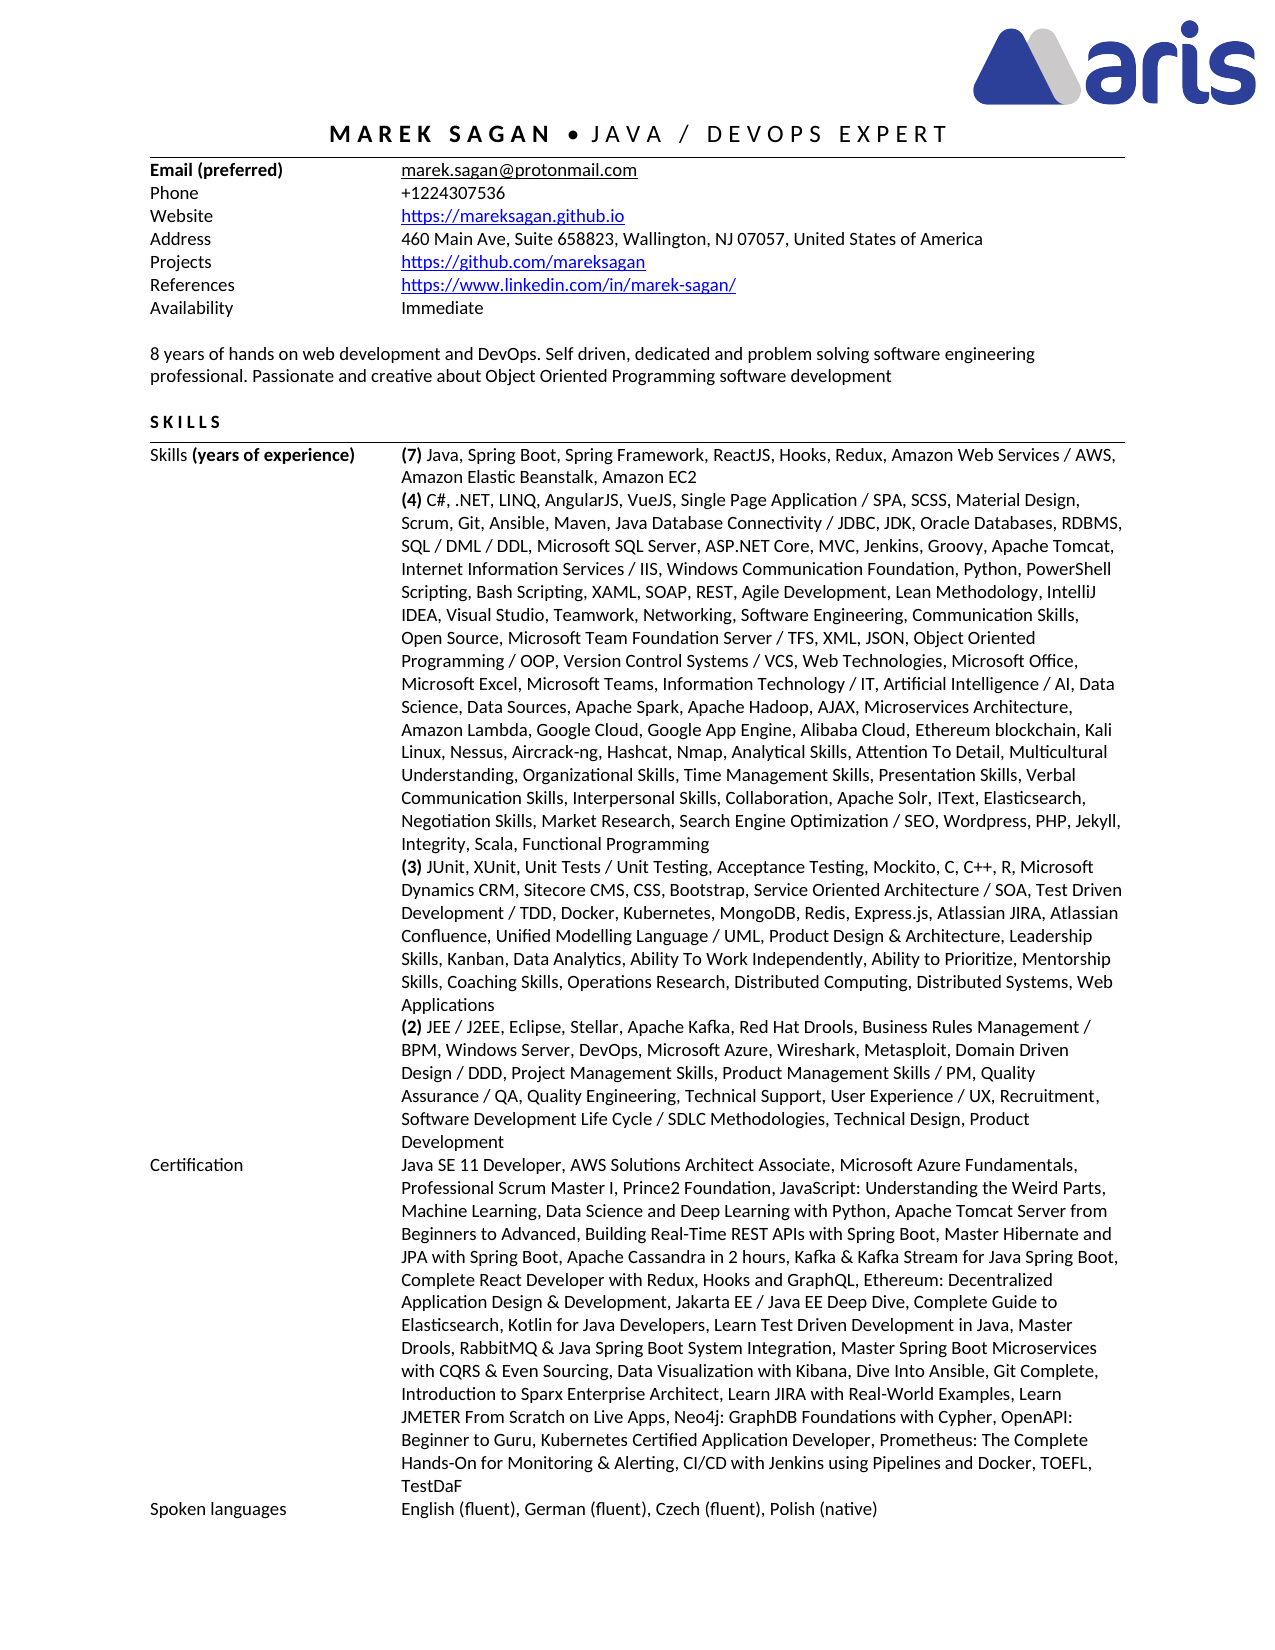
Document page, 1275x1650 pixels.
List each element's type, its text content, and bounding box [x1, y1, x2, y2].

text Address 460 Main Ave, Suite 658823, Wallington, NJ 07057, United States of America [150, 227, 1125, 250]
text Website https://mareksagan.github.io [150, 204, 1125, 227]
text Spoken languages English (fluent), German (fluent), Czech (fluent), Polish (native) [150, 1497, 1125, 1520]
text Availability Immediate [150, 296, 1125, 319]
text Machine Learning, Data Science and Deep Learning with Python, Apache Tomcat Server from Beginners to Advanced, Building Real-Time REST APIs with Spring Boot, Master Hibernate and JPA with Spring Boot, Apache Cassandra in 2 hours, Kafka & Kafka Stream for Java Spring Boot, Complete React Developer with Redux, Hooks and GraphQL, Ethereum: Decentralized Application Design & Development, Jakarta EE / Java EE Deep Dive, Complete Guide to Elasticsearch, Kotlin for Java Developers, Learn Test Driven Development in Java, Master Drools, RabbitMQ & Java Spring Boot System Integration, Master Spring Boot Microservices with CQRS & Even Sourcing, Data Visualization with Kibana, Dive Into Ansible, Git Complete, Introduction to Sparx Enterprise Architect, Learn JIRA with Real-World Examples, Learn JMETER From Scratch on Live Apps, Neo4j: GraphDB Foundations with Cypher, OpenAPI: Beginner to Guru, Kubernetes Certified Application Developer, Prometheus: The Complete Hands-On for Monitoring & Alerting, CI/CD with Jenkins using Pipelines and Docker, TOEFL, TestDaF [150, 1199, 1125, 1497]
text References https://www.linkedin.com/in/marek-sagan/ [150, 273, 1125, 296]
text Email (preferred) marek.sagan@protonmail.com [150, 158, 1125, 181]
text 8 years of hands on web development and DevOps. Self driven, dedicated and problem solving software engineering professional. Passionate and creative about Object Oriented Programming software development [150, 342, 1125, 388]
title MAREK SAGAN • JAVA / DEVOPS EXPERT [150, 118, 1125, 157]
subtitle SKILLS [150, 411, 1125, 442]
picture [973, 20, 1256, 105]
text Certification Java SE 11 Developer, AWS Solutions Architect Associate, Microsoft Azure Fundamentals, Professional Scrum Master I, Prince2 Foundation, JavaScript: Understanding the Weird Parts, [150, 1153, 1125, 1199]
text Skills (years of experience) (7) Java, Spring Boot, Spring Framework, ReactJS, Hooks, Redux, Amazon Web Services / AWS, Amazon Elastic Beanstalk, Amazon EC2 (4) C#, .NET, LINQ, AngularJS, VueJS, Single Page Application / SPA, SCSS, Material Design, Scrum, Git, Ansible, Maven, Java Database Connectivity / JDBC, JDK, Oracle Databases, RDBMS, SQL / DML / DDL, Microsoft SQL Server, ASP.NET Core, MVC, Jenkins, Groovy, Apache Tomcat, Internet Information Services / IIS, Windows Communication Foundation, Python, PowerShell Scripting, Bash Scripting, XAML, SOAP, REST, Agile Development, Lean Methodology, IntelliJ IDEA, Visual Studio, Teamwork, Networking, Software Engineering, Communication Skills, Open Source, Microsoft Team Foundation Server / TFS, XML, JSON, Object Oriented Programming / OOP, Version Control Systems / VCS, Web Technologies, Microsoft Office, Microsoft Excel, Microsoft Teams, Information Technology / IT, Artificial Intelligence / AI, Data Science, Data Sources, Apache Spark, Apache Hadoop, AJAX, Microservices Architecture, Amazon Lambda, Google Cloud, Google App Engine, Alibaba Cloud, Ethereum blockchain, Kali Linux, Nessus, Aircrack-ng, Hashcat, Nmap, Analytical Skills, Attention To Detail, Multicultural Understanding, Organizational Skills, Time Management Skills, Presentation Skills, Verbal Communication Skills, Interpersonal Skills, Collaboration, Apache Solr, IText, Elasticsearch, Negotiation Skills, Market Research, Search Engine Optimization / SEO, Wordpress, PHP, Jekyll, Integrity, Scala, Functional Programming (3) JUnit, XUnit, Unit Tests / Unit Testing, Acceptance Testing, Mockito, C, C++, R, Microsoft Dynamics CRM, Sitecore CMS, CSS, Bootstrap, Service Oriented Architecture / SOA, Test Driven Development / TDD, Docker, Kubernetes, MongoDB, Redis, Express.js, Atlassian JIRA, Atlassian Confluence, Unified Modelling Language / UML, Product Design & Architecture, Leadership Skills, Kanban, Data Analytics, Ability To Work Independently, Ability to Prioritize, Mentorship Skills, Coaching Skills, Operations Research, Distributed Computing, Distributed Systems, Web Applications (2) JEE / J2EE, Eclipse, Stellar, Apache Kafka, Red Hat Drools, Business Rules Management / BPM, Windows Server, DevOps, Microsoft Azure, Wireshark, Metasploit, Domain Driven Design / DDD, Project Management Skills, Product Management Skills / PM, Quality Assurance / QA, Quality Engineering, Technical Support, User Experience / UX, Recruitment, Software Development Life Cycle / SDLC Methodologies, Technical Design, Product Development [150, 443, 1125, 1153]
text Phone +1224307536 [150, 181, 1125, 204]
text Projects https://github.com/mareksagan [150, 250, 1125, 273]
